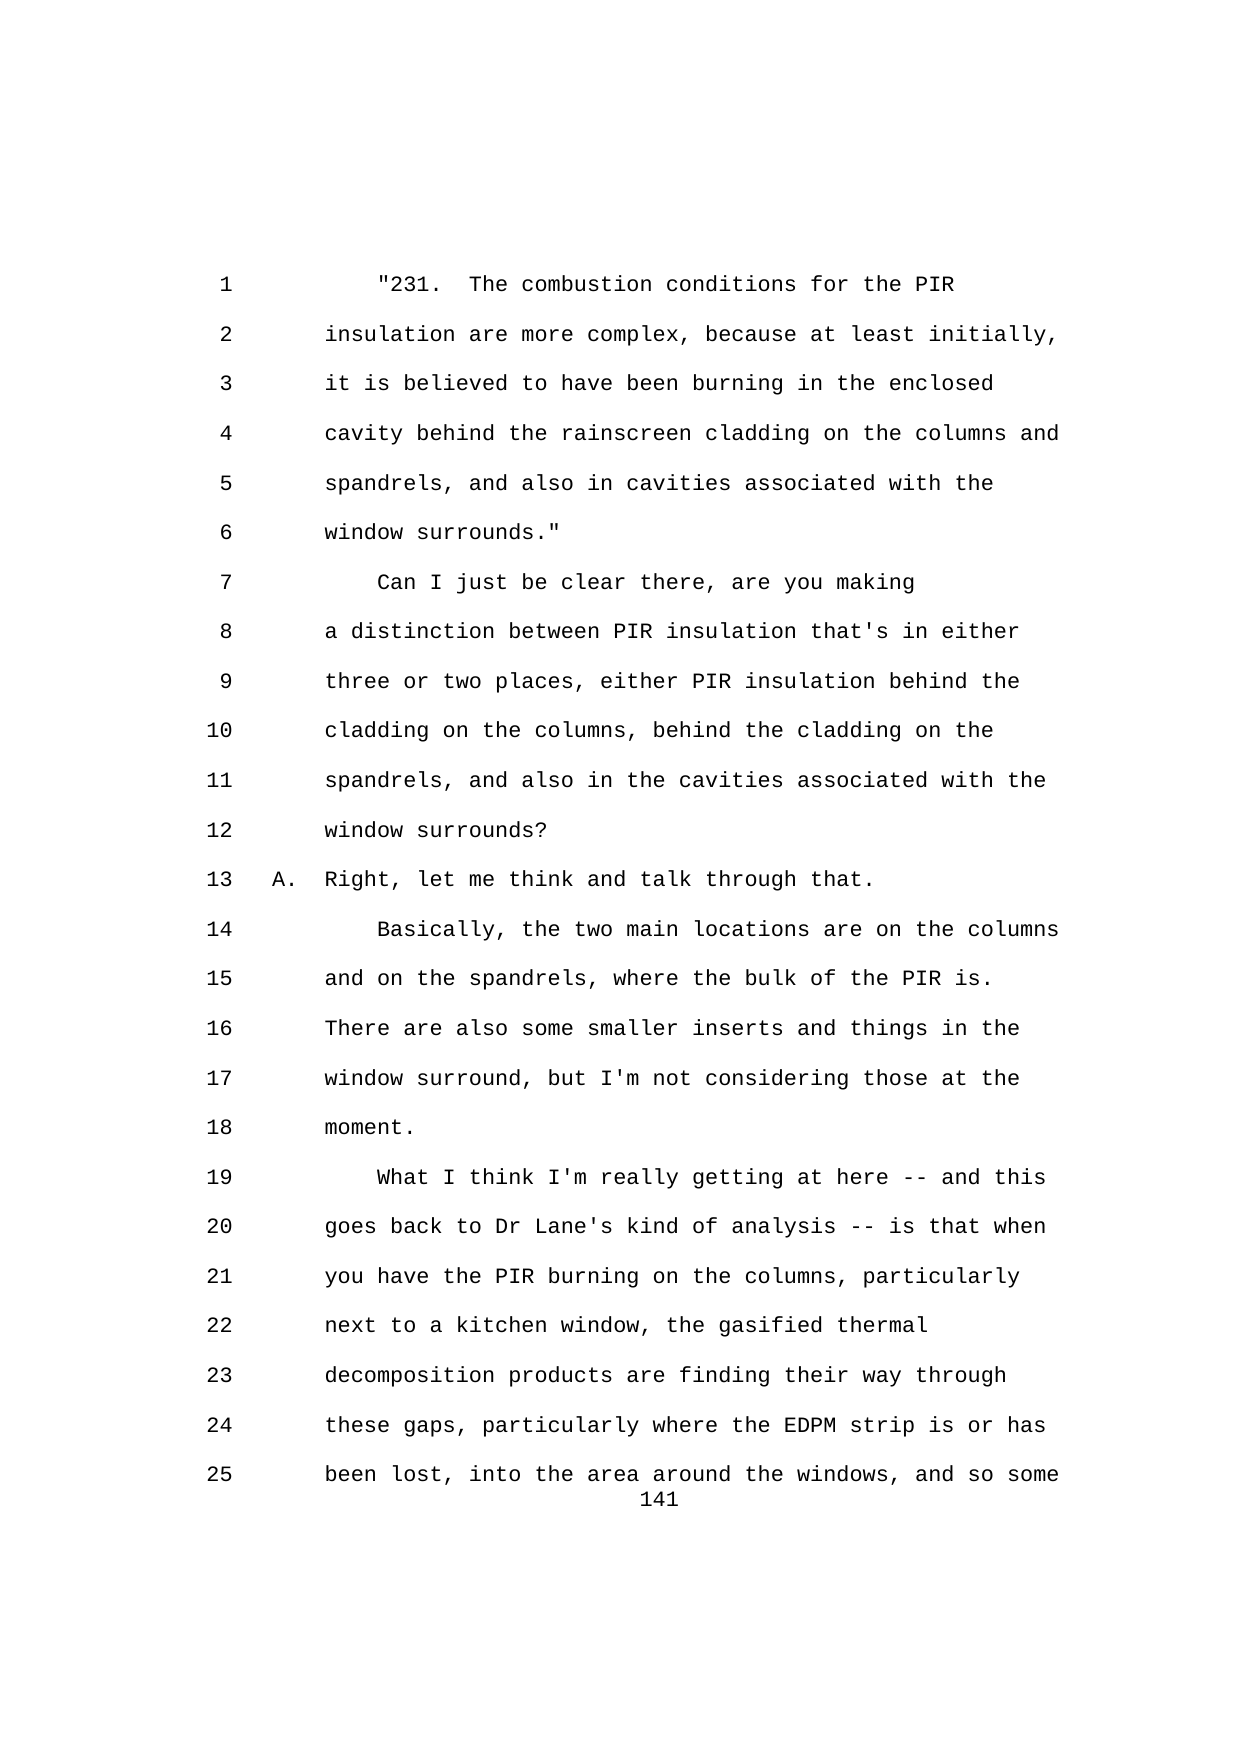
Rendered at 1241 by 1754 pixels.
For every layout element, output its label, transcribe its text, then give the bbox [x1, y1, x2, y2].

text 6 window surrounds." [75, 521, 1165, 546]
text 5 spandrels, and also in cavities associated with the [75, 472, 1165, 496]
text 16 There are also some smaller inserts and things in the [75, 1017, 1165, 1042]
text 3 it is believed to have been burning in the enclosed [75, 372, 1165, 397]
text 19 What I think I'm really getting at here -- and this [75, 1166, 1165, 1191]
text 25 been lost, into the area around the windows, and so some [75, 1463, 1165, 1488]
text 20 goes back to Dr Lane's kind of analysis -- is that when [75, 1215, 1165, 1240]
text 17 window surround, but I'm not considering those at the [75, 1067, 1165, 1091]
text 14 Basically, the two main locations are on the columns [75, 918, 1165, 943]
text 15 and on the spandrels, where the bulk of the PIR is. [75, 967, 1165, 992]
text 21 you have the PIR burning on the columns, particularly [75, 1265, 1165, 1290]
text 4 cavity behind the rainscreen cladding on the columns and [75, 422, 1165, 447]
text 13 A. Right, let me think and talk through that. [75, 868, 1165, 893]
text 11 spandrels, and also in the cavities associated with the [75, 769, 1165, 794]
text 8 a distinction between PIR insulation that's in either [75, 620, 1165, 645]
text 141 [75, 1488, 1165, 1513]
text 24 these gaps, particularly where the EDPM strip is or has [75, 1414, 1165, 1438]
text 2 insulation are more complex, because at least initially, [75, 323, 1165, 348]
text 7 Can I just be clear there, are you making [75, 571, 1165, 596]
text 1 "231. The combustion conditions for the PIR [75, 273, 1165, 298]
text 22 next to a kitchen window, the gasified thermal [75, 1314, 1165, 1339]
text 9 three or two places, either PIR insulation behind the [75, 670, 1165, 695]
text 12 window surrounds? [75, 819, 1165, 843]
text 23 decomposition products are finding their way through [75, 1364, 1165, 1389]
text 18 moment. [75, 1116, 1165, 1141]
text 10 cladding on the columns, behind the cladding on the [75, 719, 1165, 744]
